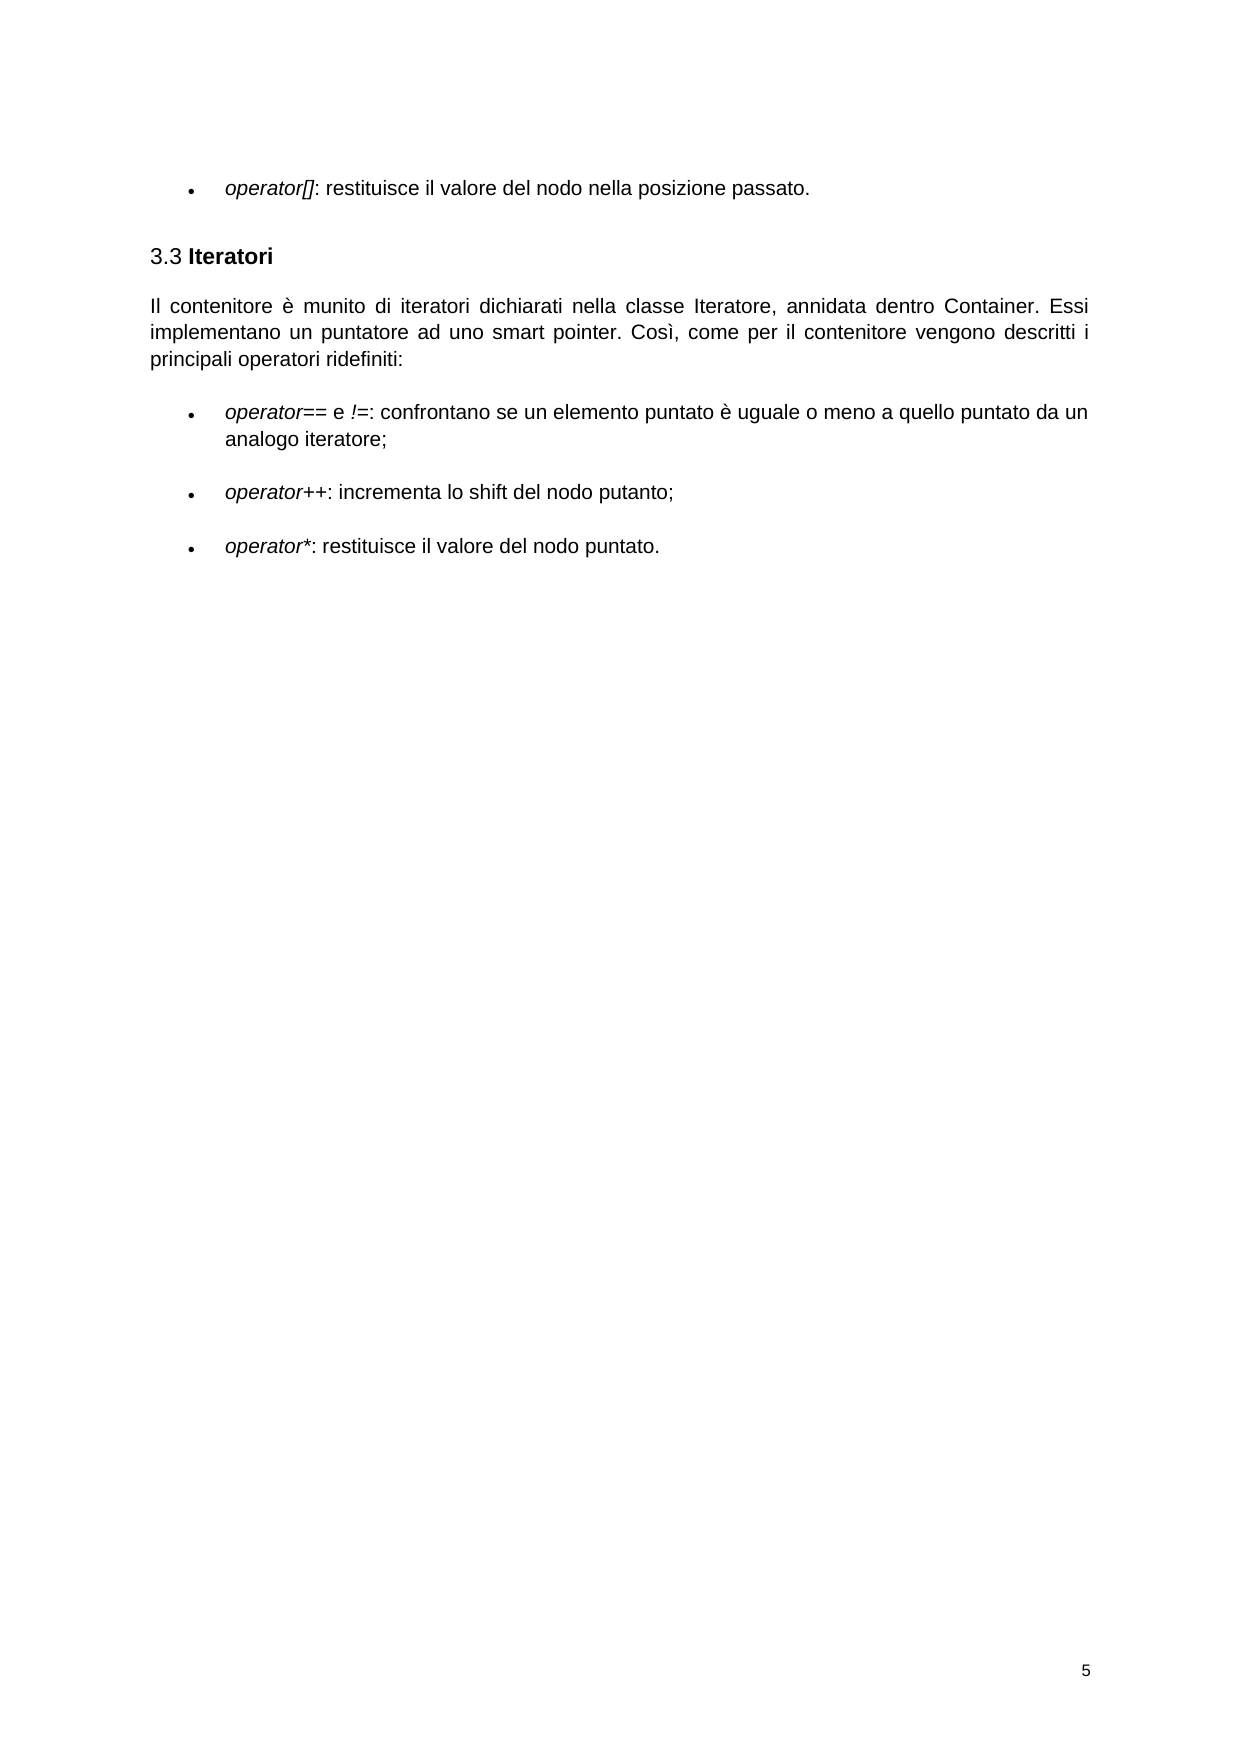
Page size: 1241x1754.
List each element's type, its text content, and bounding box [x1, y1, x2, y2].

list operator== e !=: confrontano se un elemento puntato è uguale o meno a quello puntato da un analogo iteratore; [187, 401, 1091, 451]
text Il contenitore è munito di iteratori dichiarati nella classe Iteratore, annidata dentro Container. Essi implementano un puntatore ad uno smart pointer. Così, come per il contenitore vengono descritti i principali operatori ridefiniti: [150, 294, 1091, 371]
list operator*: restituisce il valore del nodo puntato. [187, 534, 1091, 557]
list operator[]: restituisce il valore del nodo nella posizione passato. [187, 177, 1091, 200]
text 3.3 Iteratori [150, 244, 1091, 269]
list operator++: incrementa lo shift del nodo putanto; [187, 481, 1091, 504]
